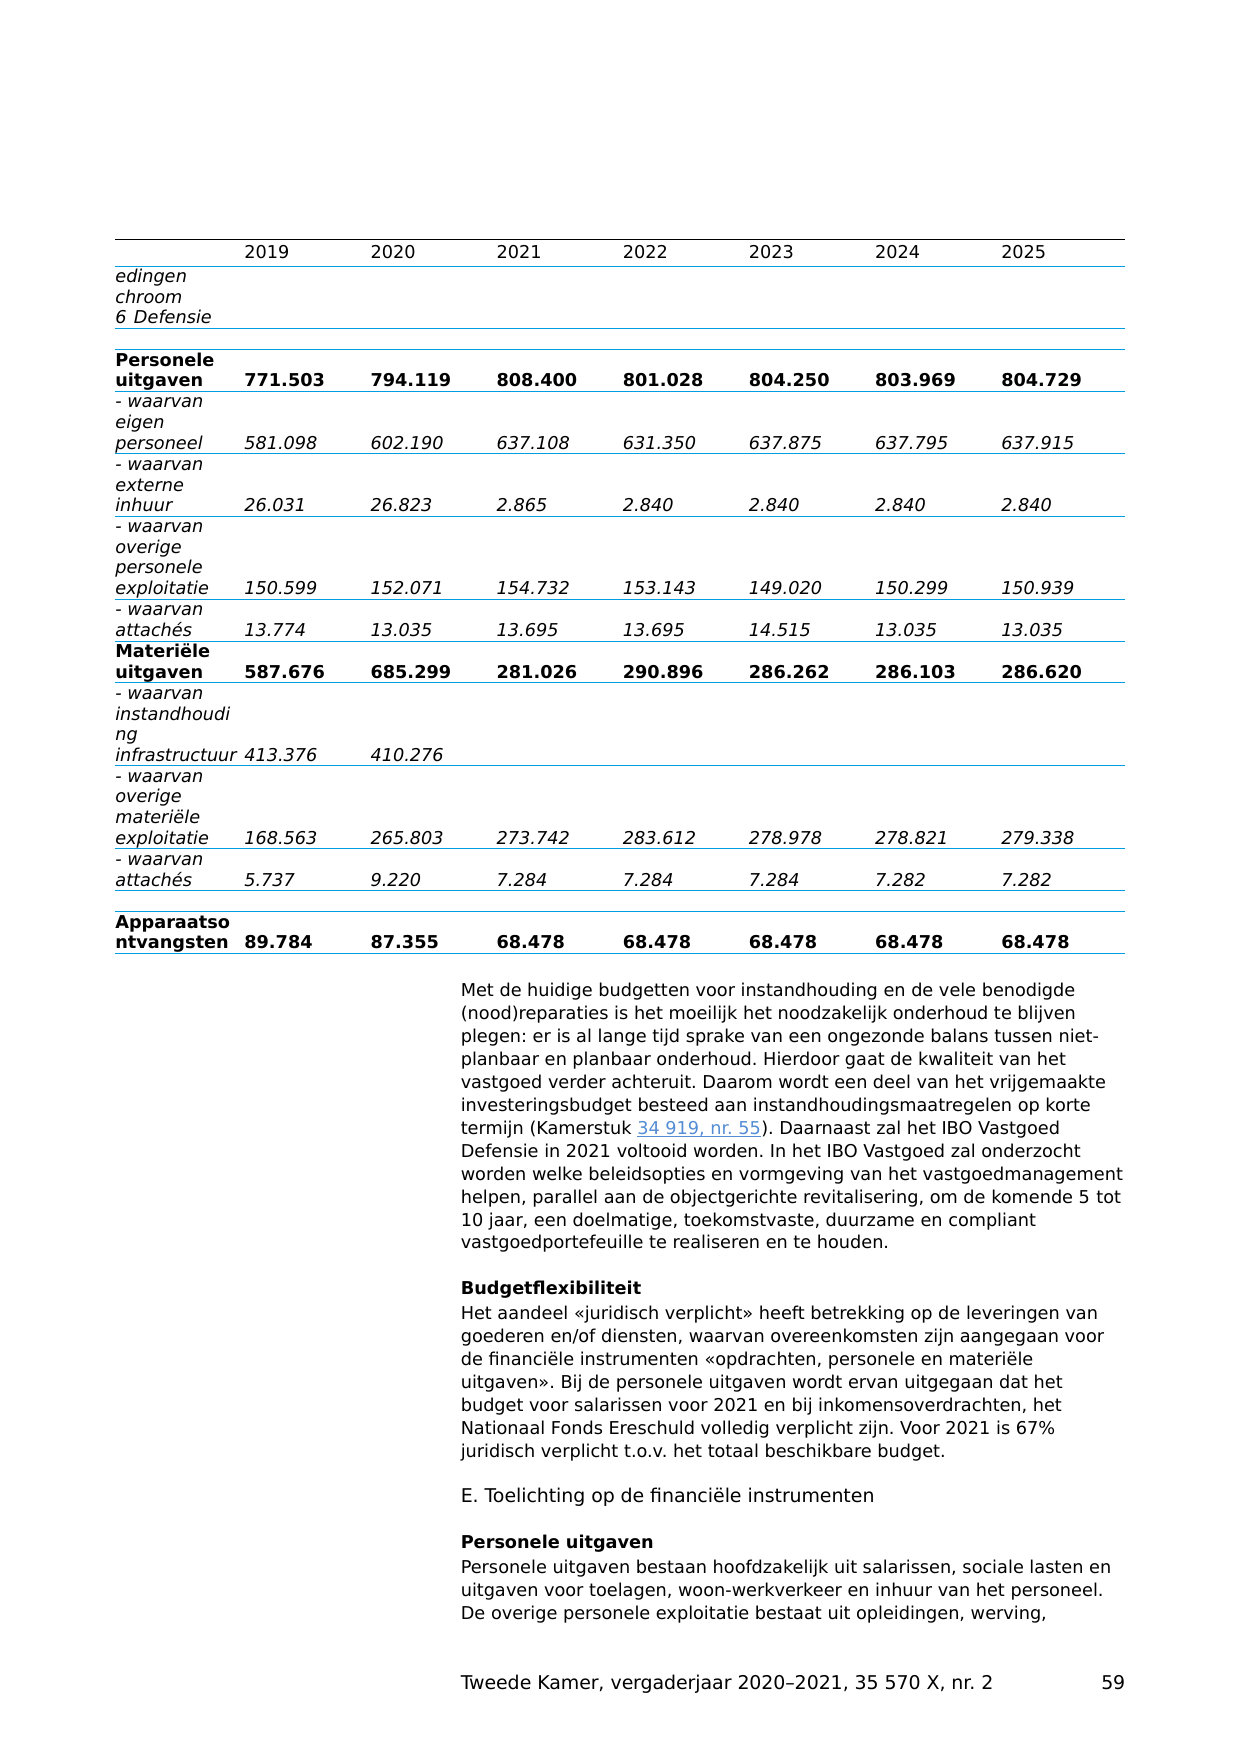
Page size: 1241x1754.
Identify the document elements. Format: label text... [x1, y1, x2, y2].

table_cell [746, 891, 872, 911]
table_cell 804.250 [746, 350, 872, 391]
table_cell 2.865 [494, 454, 620, 516]
table_cell 13.695 [494, 600, 620, 641]
table_cell - waarvan overige personele exploitatie [115, 517, 241, 599]
table_cell 68.478 [494, 912, 620, 953]
table_cell 410.276 [368, 683, 493, 765]
table_cell [998, 267, 1125, 328]
table_cell 265.803 [368, 766, 493, 848]
table_cell 801.028 [620, 350, 746, 391]
table_cell 7.282 [872, 849, 998, 890]
table_cell Personele uitgaven [115, 350, 241, 391]
table_cell [494, 329, 620, 349]
text Personele uitgaven bestaan hoofdzakelijk uit salarissen, sociale lasten en uitgaven voor toelagen, woon-werkverkeer en inhuur van het personeel. De overige personele exploitatie bestaat uit opleidingen, werving, [461, 1555, 1125, 1624]
table_cell [998, 891, 1125, 911]
table_cell 2025 [998, 240, 1125, 266]
table_cell [620, 267, 746, 328]
table_cell 2020 [368, 240, 493, 266]
table_cell 13.695 [620, 600, 746, 641]
table_cell 286.103 [872, 642, 998, 682]
table_cell 771.503 [241, 350, 367, 391]
text Het aandeel «juridisch verplicht» heeft betrekking op de leveringen van goederen en/of diensten, waarvan overeenkomsten zijn aangegaan voor de financiële instrumenten «opdrachten, personele en materiële uitgaven». Bij de personele uitgaven wordt ervan uitgegaan dat het budget voor salarissen voor 2021 en bij inkomensoverdrachten, het Nationaal Fonds Ereschuld volledig verplicht zijn. Voor 2021 is 67% juridisch verplicht t.o.v. het totaal beschikbare budget. [461, 1301, 1125, 1462]
table_cell 602.190 [368, 392, 493, 453]
table_cell 7.284 [620, 849, 746, 890]
table_cell [368, 267, 493, 328]
table_cell Apparaatsontvangsten [115, 912, 241, 953]
table_cell 154.732 [494, 517, 620, 599]
table_cell 68.478 [620, 912, 746, 953]
table_cell 803.969 [872, 350, 998, 391]
table_cell 808.400 [494, 350, 620, 391]
table_cell 13.035 [998, 600, 1125, 641]
table_cell 68.478 [998, 912, 1125, 953]
table_cell 89.784 [241, 912, 367, 953]
table_cell 804.729 [998, 350, 1125, 391]
table_cell 278.978 [746, 766, 872, 848]
table_cell [872, 329, 998, 349]
text Personele uitgaven [461, 1530, 1125, 1553]
table_cell [872, 683, 998, 765]
table_cell 150.939 [998, 517, 1125, 599]
table_cell [368, 891, 493, 911]
table_cell [746, 683, 872, 765]
table_cell - waarvan overige materiële exploitatie [115, 766, 241, 848]
table_cell [746, 329, 872, 349]
table_cell - waarvan externe inhuur [115, 454, 241, 516]
table_cell 13.035 [872, 600, 998, 641]
table_cell 2.840 [872, 454, 998, 516]
table_cell - waarvan instandhouding infrastructuur [115, 683, 241, 765]
table_cell 7.282 [998, 849, 1125, 890]
table_cell 273.742 [494, 766, 620, 848]
table_cell 2022 [620, 240, 746, 266]
table_cell 26.031 [241, 454, 367, 516]
text Met de huidige budgetten voor instandhouding en de vele benodigde (nood)reparaties is het moeilijk het noodzakelijk onderhoud te blijven plegen: er is al lange tijd sprake van een ongezonde balans tussen niet-planbaar en planbaar onderhoud. Hierdoor gaat de kwaliteit van het vastgoed verder achteruit. Daarom wordt een deel van het vrijgemaakte investeringsbudget besteed aan instandhoudingsmaatregelen op korte termijn (Kamerstuk 34 919, nr. 55). Daarnaast zal het IBO Vastgoed Defensie in 2021 voltooid worden. In het IBO Vastgoed zal onderzocht worden welke beleidsopties en vormgeving van het vastgoedmanagement helpen, parallel aan de objectgerichte revitalisering, om de komende 5 tot 10 jaar, een doelmatige, toekomstvaste, duurzame en compliant vastgoedportefeuille te realiseren en te houden. [461, 978, 1125, 1253]
title E. Toelichting op de financiële instrumenten [461, 1485, 1125, 1507]
table_cell [872, 267, 998, 328]
table_cell 286.262 [746, 642, 872, 682]
table_cell 2.840 [998, 454, 1125, 516]
table_cell 2.840 [620, 454, 746, 516]
table_cell 13.035 [368, 600, 493, 641]
table_cell 5.737 [241, 849, 367, 890]
table_cell 7.284 [494, 849, 620, 890]
table_cell 13.774 [241, 600, 367, 641]
table_cell 281.026 [494, 642, 620, 682]
table_cell [620, 683, 746, 765]
table_cell - waarvan attachés [115, 849, 241, 890]
table_cell - waarvan eigen personeel [115, 392, 241, 453]
table_cell [115, 891, 241, 911]
table_cell 7.284 [746, 849, 872, 890]
table_cell edingen chroom 6 Defensie [115, 267, 241, 328]
table_cell 14.515 [746, 600, 872, 641]
table_cell [998, 683, 1125, 765]
table_cell 2019 [241, 240, 367, 266]
table_cell [115, 329, 241, 349]
table_cell 26.823 [368, 454, 493, 516]
table_cell 631.350 [620, 392, 746, 453]
table_cell 149.020 [746, 517, 872, 599]
table_cell [494, 891, 620, 911]
table_cell 2023 [746, 240, 872, 266]
table_cell 279.338 [998, 766, 1125, 848]
table_cell 290.896 [620, 642, 746, 682]
table_cell [998, 329, 1125, 349]
table_cell - waarvan attachés [115, 600, 241, 641]
table_cell 153.143 [620, 517, 746, 599]
table_cell [494, 683, 620, 765]
table_cell [241, 891, 367, 911]
table_cell 2.840 [746, 454, 872, 516]
table_cell 685.299 [368, 642, 493, 682]
table_cell [115, 240, 241, 266]
table_cell 637.915 [998, 392, 1125, 453]
table_cell 2021 [494, 240, 620, 266]
table_cell 587.676 [241, 642, 367, 682]
table_cell [241, 267, 367, 328]
table_cell 286.620 [998, 642, 1125, 682]
table_cell 637.795 [872, 392, 998, 453]
table_cell 9.220 [368, 849, 493, 890]
table_cell [620, 329, 746, 349]
table_cell [494, 267, 620, 328]
table_cell 168.563 [241, 766, 367, 848]
table_cell 87.355 [368, 912, 493, 953]
table_header Tabel 26 Budgettaire gevolgen van beleid artikel 8 Defensie Ondersteuningscommando (bedragen x € 1.000) [115, 191, 1125, 239]
table_cell [368, 329, 493, 349]
table_cell 794.119 [368, 350, 493, 391]
table_cell [746, 267, 872, 328]
table_cell 150.299 [872, 517, 998, 599]
table_cell [620, 891, 746, 911]
table_cell [872, 891, 998, 911]
table_cell 283.612 [620, 766, 746, 848]
table_cell 581.098 [241, 392, 367, 453]
table_cell 637.875 [746, 392, 872, 453]
table_cell 413.376 [241, 683, 367, 765]
table_cell 68.478 [872, 912, 998, 953]
table_cell 150.599 [241, 517, 367, 599]
text Budgetflexibiliteit [461, 1276, 1125, 1299]
table_cell 152.071 [368, 517, 493, 599]
table_cell 278.821 [872, 766, 998, 848]
table_cell 2024 [872, 240, 998, 266]
table_cell Materiële uitgaven [115, 642, 241, 682]
table_cell 637.108 [494, 392, 620, 453]
table_cell [241, 329, 367, 349]
table_cell 68.478 [746, 912, 872, 953]
